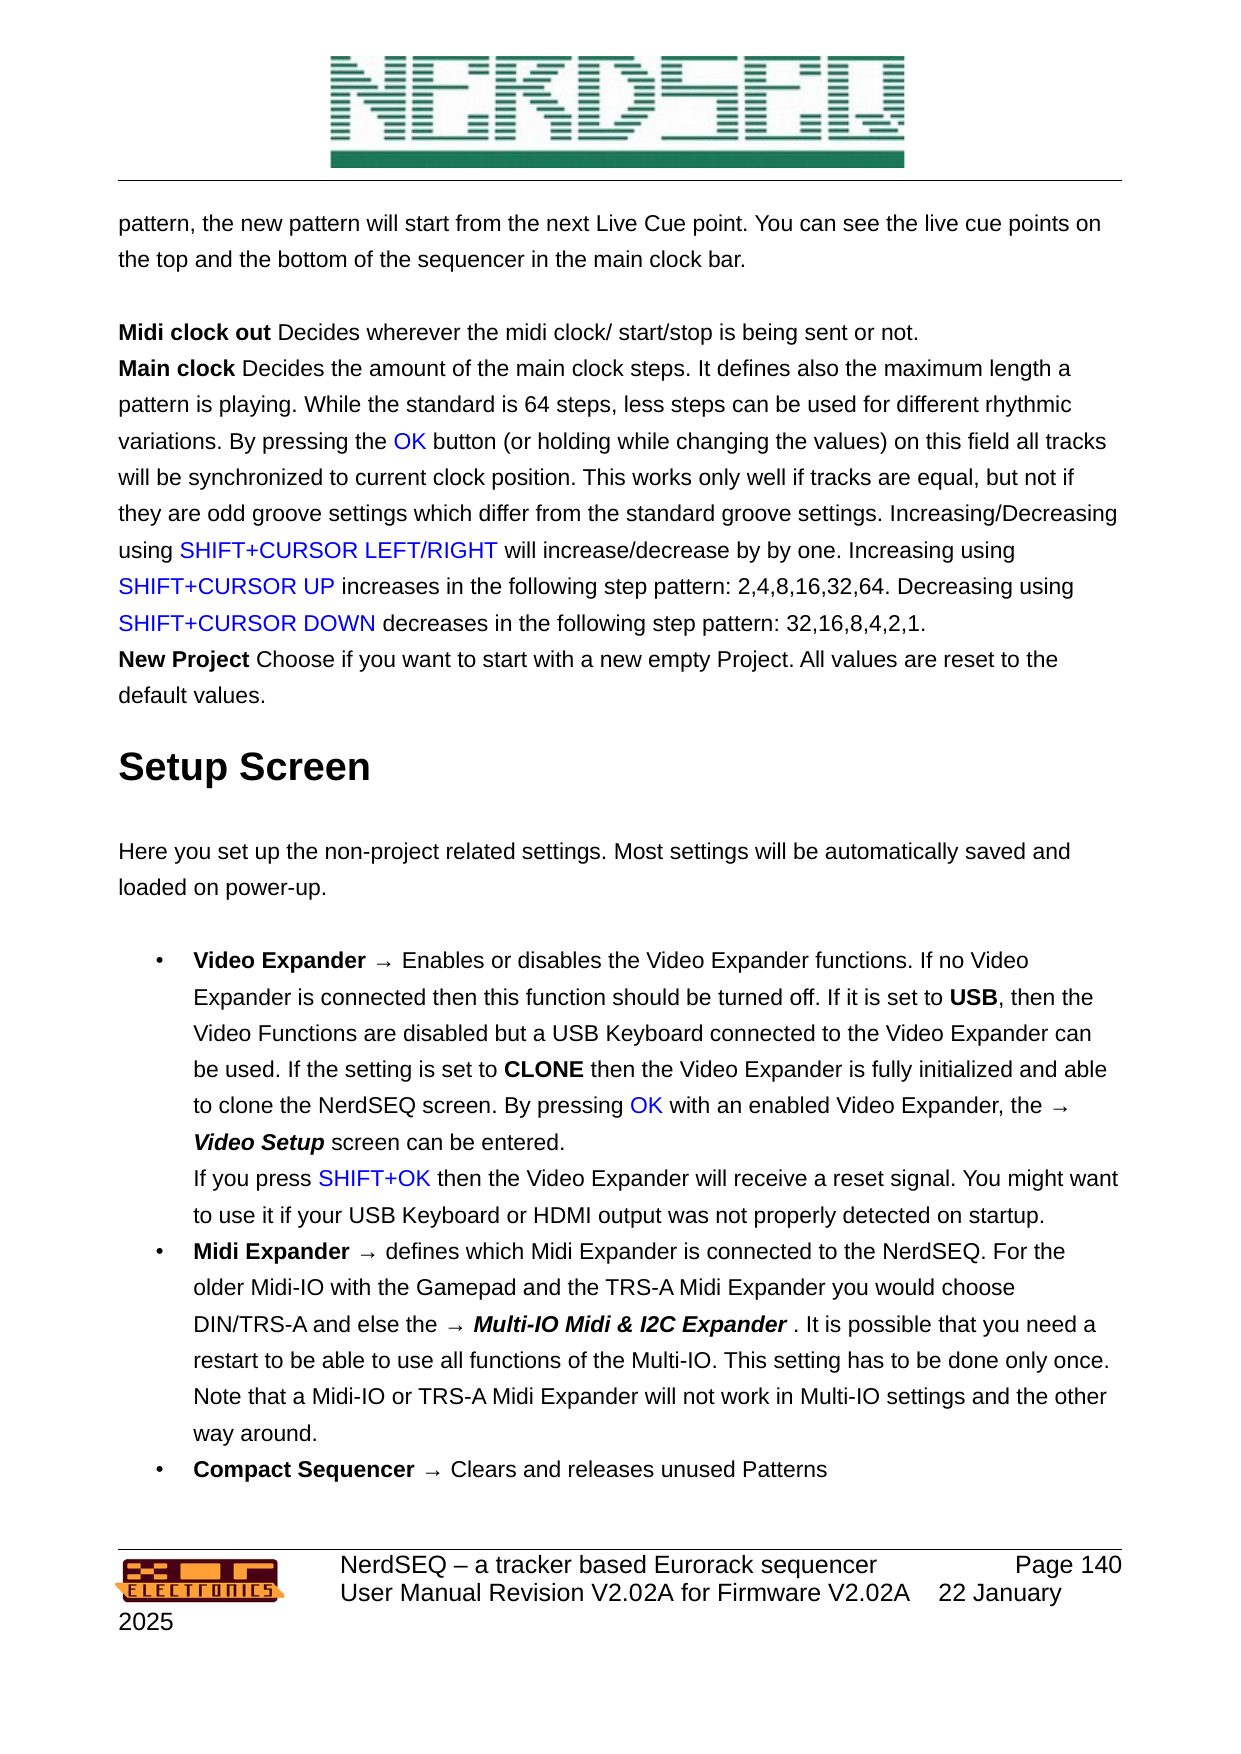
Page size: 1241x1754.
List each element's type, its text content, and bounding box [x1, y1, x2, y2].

text Main clock Decides the amount of the main clock steps. It defines also the maximum length a pattern is playing. While the standard is 64 steps, less steps can be used for different rhythmic variations. By pressing the OK button (or holding while changing the values) on this field all tracks will be synchronized to current clock position. This works only well if tracks are equal, but not if they are odd groove settings which differ from the standard groove settings. Increasing/Decreasing using SHIFT+CURSOR LEFT/RIGHT will increase/decrease by by one. Increasing using SHIFT+CURSOR UP increases in the following step pattern: 2,4,8,16,32,64. Decreasing using SHIFT+CURSOR DOWN decreases in the following step pattern: 32,16,8,4,2,1. [118, 355, 1122, 636]
picture [115, 1555, 285, 1605]
text New Project Choose if you want to start with a new empty Project. All values are reset to the default values. [118, 646, 1122, 708]
picture [330, 56, 905, 168]
text Here you set up the non-project related settings. Most settings will be automatically saved and loaded on power-up. [118, 838, 1122, 901]
subtitle Setup Screen [118, 743, 1122, 789]
list Midi Expander → defines which Midi Expander is connected to the NerdSEQ. For the older Midi-IO with the Gamepad and the TRS-A Midi Expander you would choose DIN/TRS-A and else the → Multi-IO Midi & I2C Expander . It is possible that you need a restart to be able to use all functions of the Multi-IO. This setting has to be done only once. Note that a Midi-IO or TRS-A Midi Expander will not work in Multi-IO settings and the other way around. [156, 1238, 1122, 1446]
text pattern, the new pattern will start from the next Live Cue point. You can see the live cue points on the top and the bottom of the sequencer in the main clock bar. [118, 209, 1122, 272]
list If you press SHIFT+OK then the Video Expander will receive a reset signal. You might want to use it if your USB Keyboard or HDMI output was not properly detected on startup. [156, 1165, 1122, 1228]
list Compact Sequencer → Clears and releases unused Patterns [156, 1456, 1122, 1482]
text Midi clock out Decides wherever the midi clock/ start/stop is being sent or not. [118, 319, 1122, 345]
list Video Expander → Enables or disables the Video Expander functions. If no Video Expander is connected then this function should be turned off. If it is set to USB, then the Video Functions are disabled but a USB Keyboard connected to the Video Expander can be used. If the setting is set to CLONE then the Video Expander is fully initialized and able to clone the NerdSEQ screen. By pressing OK with an enabled Video Expander, the → Video Setup screen can be entered. [156, 947, 1122, 1155]
